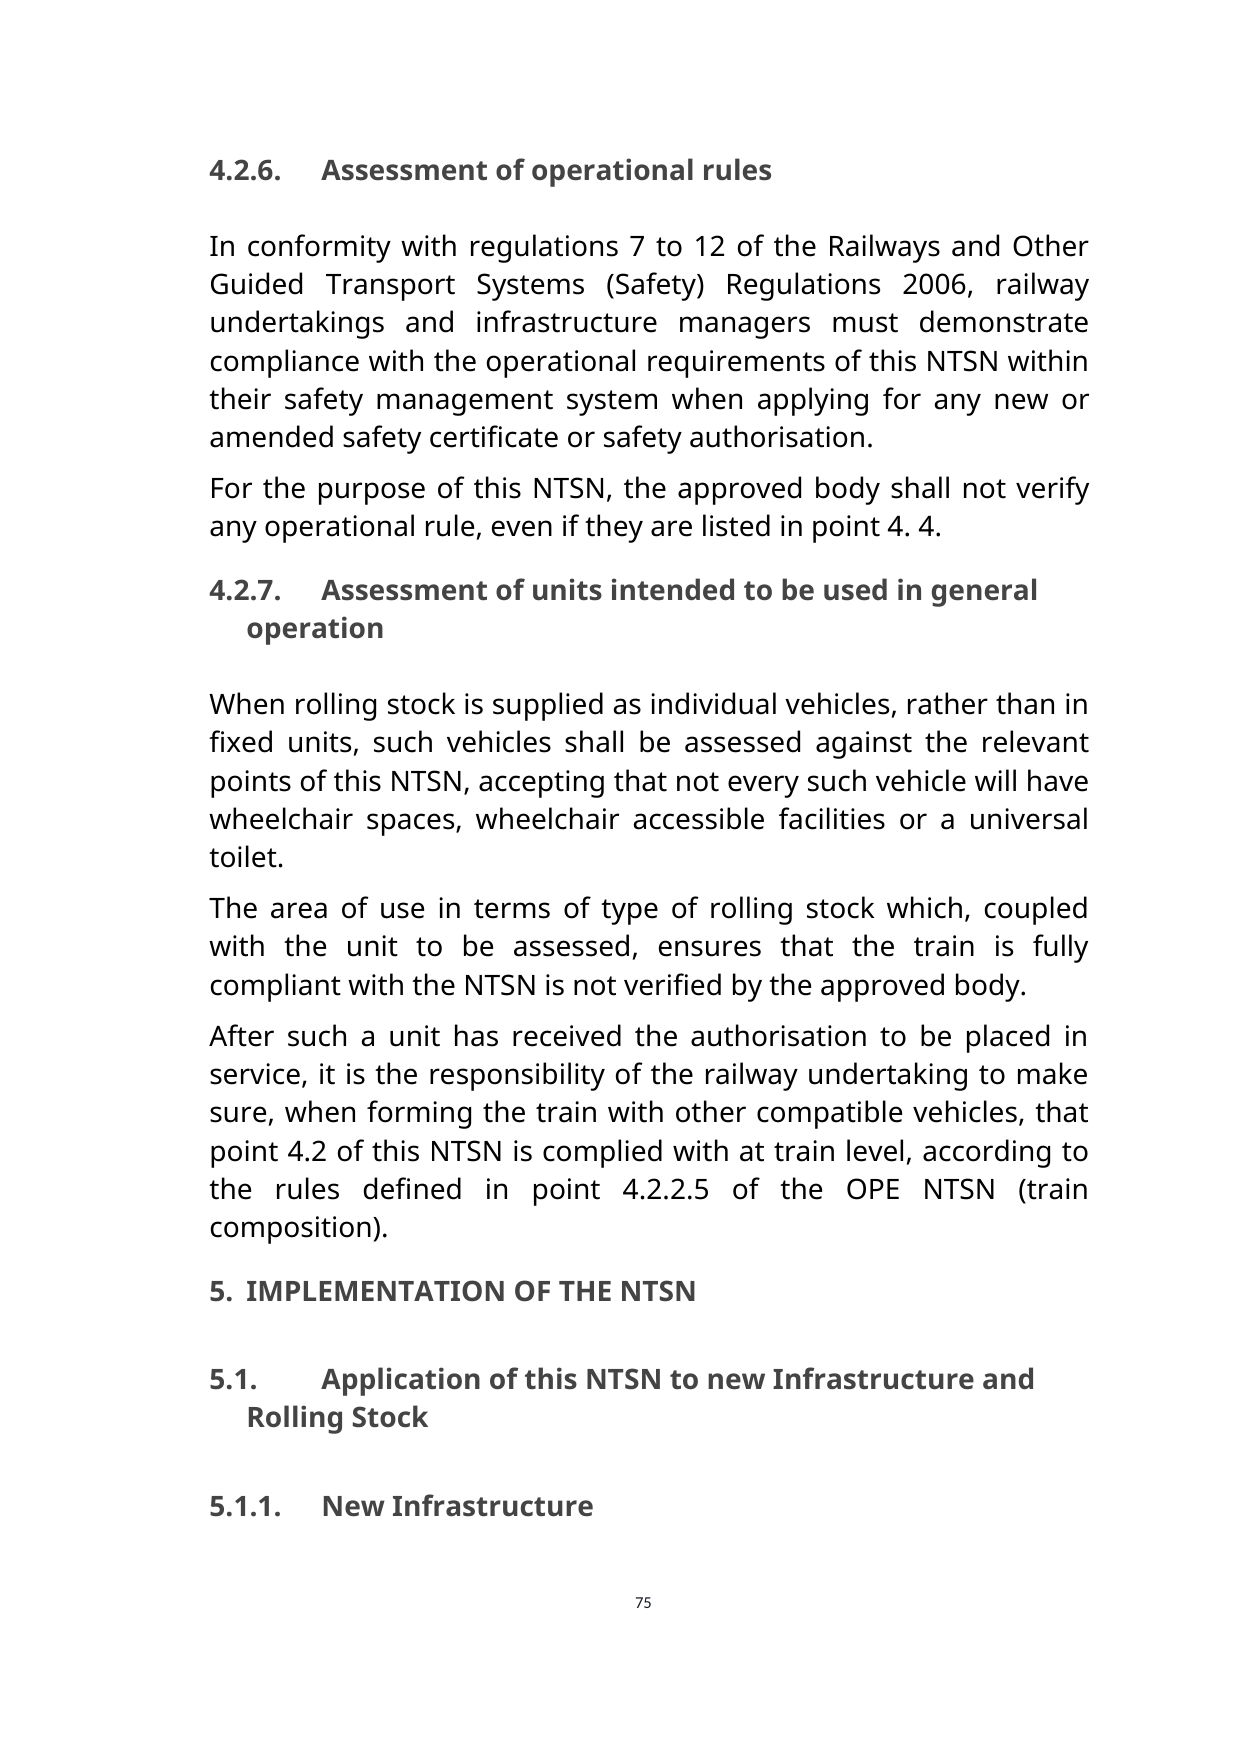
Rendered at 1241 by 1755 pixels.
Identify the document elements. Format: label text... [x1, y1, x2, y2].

subtitle Assessment of units intended to be used in general operation [209, 570, 1090, 647]
subtitle Application of this NTSN to new Infrastructure and Rolling Stock [209, 1359, 1090, 1436]
text For the purpose of this NTSN, the approved body shall not verify any operational rule, even if they are listed in point 4. 4. [209, 468, 1090, 545]
subtitle IMPLEMENTATION OF THE NTSN [209, 1271, 1090, 1309]
text The area of use in terms of type of rolling stock which, coupled with the unit to be assessed, ensures that the train is fully compliant with the NTSN is not verified by the approved body. [209, 888, 1090, 1003]
text When rolling stock is supplied as individual vehicles, rather than in fixed units, such vehicles shall be assessed against the relevant points of this NTSN, accepting that not every such vehicle will have wheelchair spaces, wheelchair accessible facilities or a universal toilet. [209, 684, 1090, 876]
subtitle New Infrastructure [209, 1486, 1090, 1524]
subtitle Assessment of operational rules [209, 150, 1090, 188]
text In conformity with regulations 7 to 12 of the Railways and Other Guided Transport Systems (Safety) Regulations 2006, railway undertakings and infrastructure managers must demonstrate compliance with the operational requirements of this NTSN within their safety management system when applying for any new or amended safety certificate or safety authorisation. [209, 226, 1090, 456]
text After such a unit has received the authorisation to be placed in service, it is the responsibility of the railway undertaking to make sure, when forming the train with other compatible vehicles, that point 4.2 of this NTSN is complied with at train level, according to the rules defined in point 4.2.2.5 of the OPE NTSN (train composition). [209, 1016, 1090, 1246]
